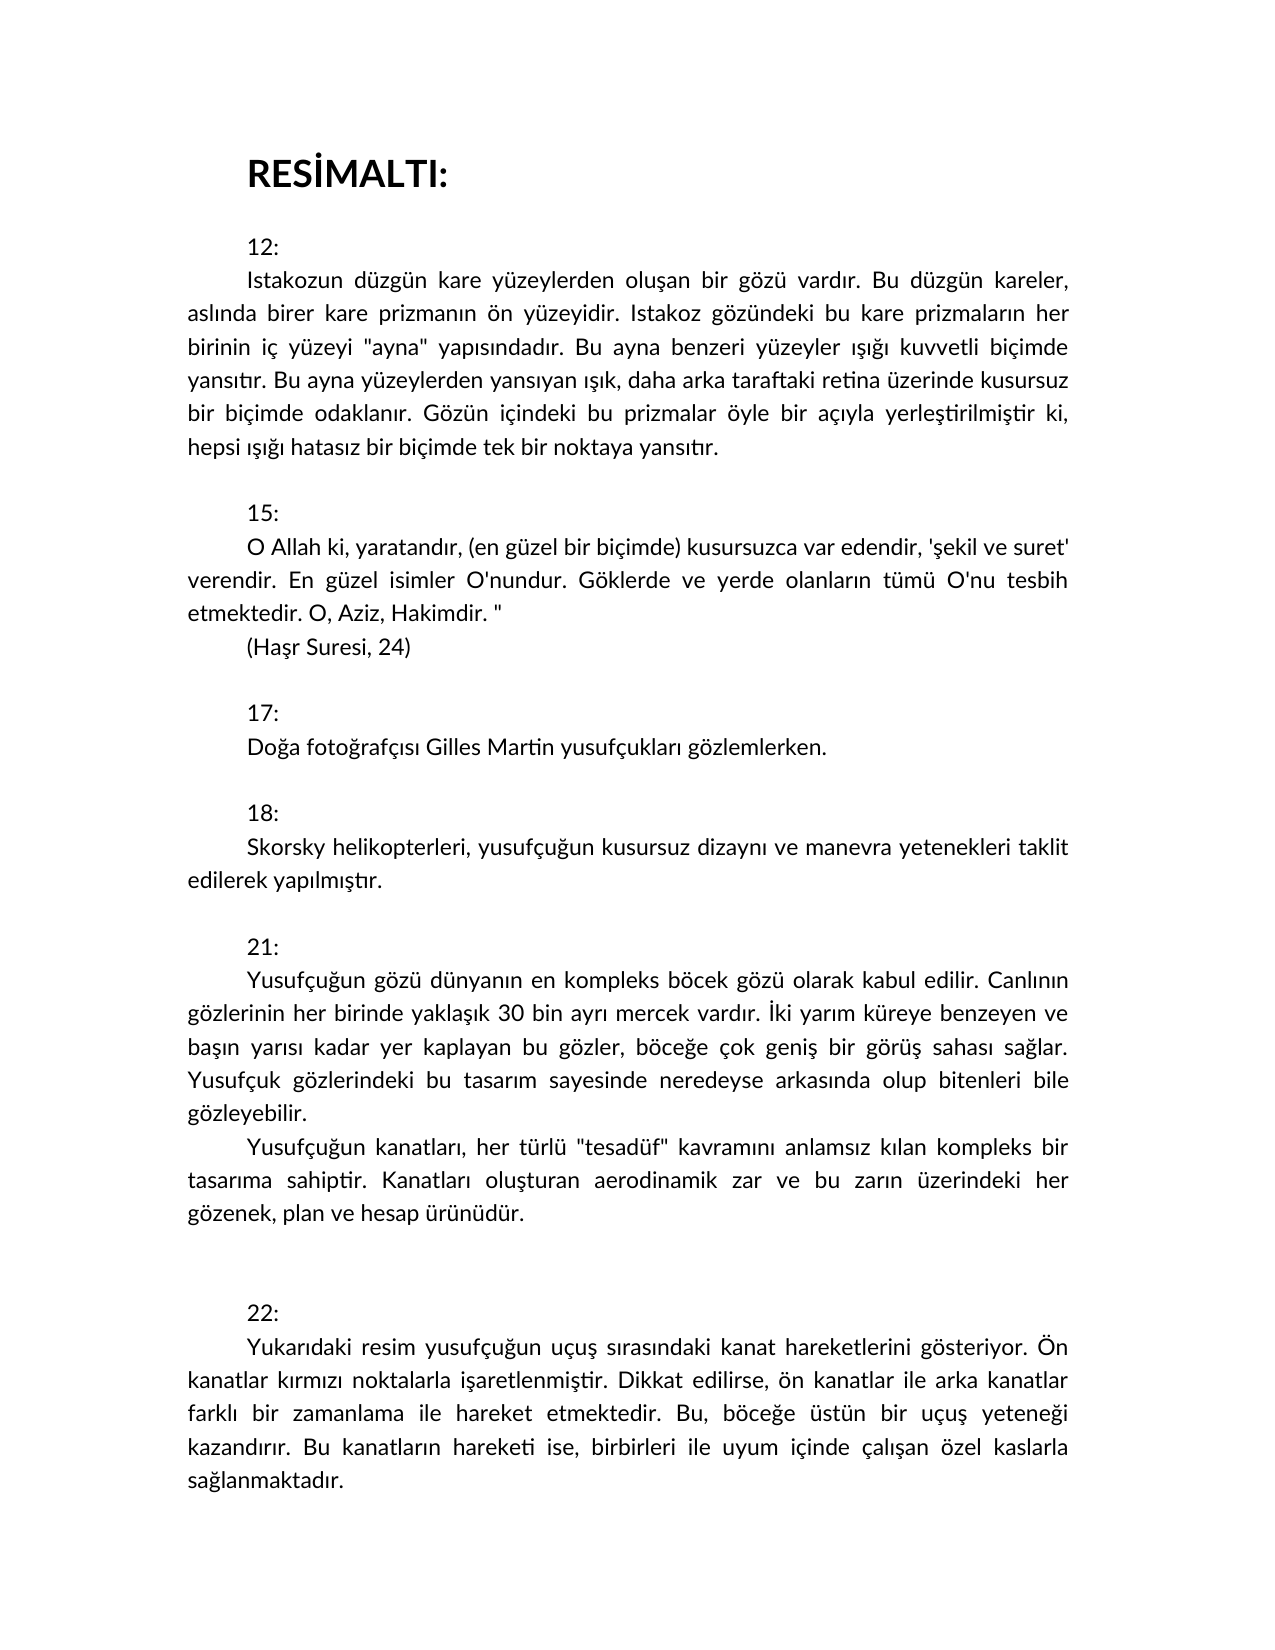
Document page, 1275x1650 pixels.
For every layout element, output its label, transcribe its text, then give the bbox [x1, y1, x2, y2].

text Skorsky helikopterleri, yusufçuğun kusursuz dizaynı ve manevra yetenekleri taklit edilerek yapılmıştır. [187, 828, 1070, 895]
text Yukarıdaki resim yusufçuğun uçuş sırasındaki kanat hareketlerini gösteriyor. Ön kanatlar kırmızı noktalarla işaretlenmiştir. Dikkat edilirse, ön kanatlar ile arka kanatlar farklı bir zamanlama ile hareket etmektedir. Bu, böceğe üstün bir uçuş yeteneği kazandırır. Bu kanatların hareketi ise, birbirleri ile uyum içinde çalışan özel kaslarla sağlanmaktadır. [187, 1328, 1070, 1495]
text 22: [187, 1295, 1070, 1328]
text 21: [187, 928, 1070, 962]
text O Allah ki, yaratandır, (en güzel bir biçimde) kusursuzca var edendir, 'şekil ve suret' verendir. En güzel isimler O'nundur. Göklerde ve yerde olanların tümü O'nu tesbih etmektedir. O, Aziz, Hakimdir. " [187, 528, 1070, 628]
text Yusufçuğun gözü dünyanın en kompleks böcek gözü olarak kabul edilir. Canlının gözlerinin her birinde yaklaşık 30 bin ayrı mercek vardır. İki yarım küreye benzeyen ve başın yarısı kadar yer kaplayan bu gözler, böceğe çok geniş bir görüş sahası sağlar. Yusufçuk gözlerindeki bu tasarım sayesinde neredeyse arkasında olup bitenleri bile gözleyebilir. [187, 962, 1070, 1128]
text Istakozun düzgün kare yüzeylerden oluşan bir gözü vardır. Bu düzgün kareler, aslında birer kare prizmanın ön yüzeyidir. Istakoz gözündeki bu kare prizmaların her birinin iç yüzeyi "ayna" yapısındadır. Bu ayna benzeri yüzeyler ışığı kuvvetli biçimde yansıtır. Bu ayna yüzeylerden yansıyan ışık, daha arka taraftaki retina üzerinde kusursuz bir biçimde odaklanır. Gözün içindeki bu prizmalar öyle bir açıyla yerleştirilmiştir ki, hepsi ışığı hatasız bir biçimde tek bir noktaya yansıtır. [187, 262, 1070, 462]
text 12: [187, 228, 1070, 262]
text (Haşr Suresi, 24) [187, 628, 1070, 662]
text 15: [187, 495, 1070, 528]
text RESİMALTI: [187, 150, 1070, 195]
text 17: [187, 695, 1070, 728]
text Doğa fotoğrafçısı Gilles Martin yusufçukları gözlemlerken. [187, 728, 1070, 762]
text 18: [187, 795, 1070, 828]
text Yusufçuğun kanatları, her türlü "tesadüf" kavramını anlamsız kılan kompleks bir tasarıma sahiptir. Kanatları oluşturan aerodinamik zar ve bu zarın üzerindeki her gözenek, plan ve hesap ürünüdür. [187, 1128, 1070, 1228]
